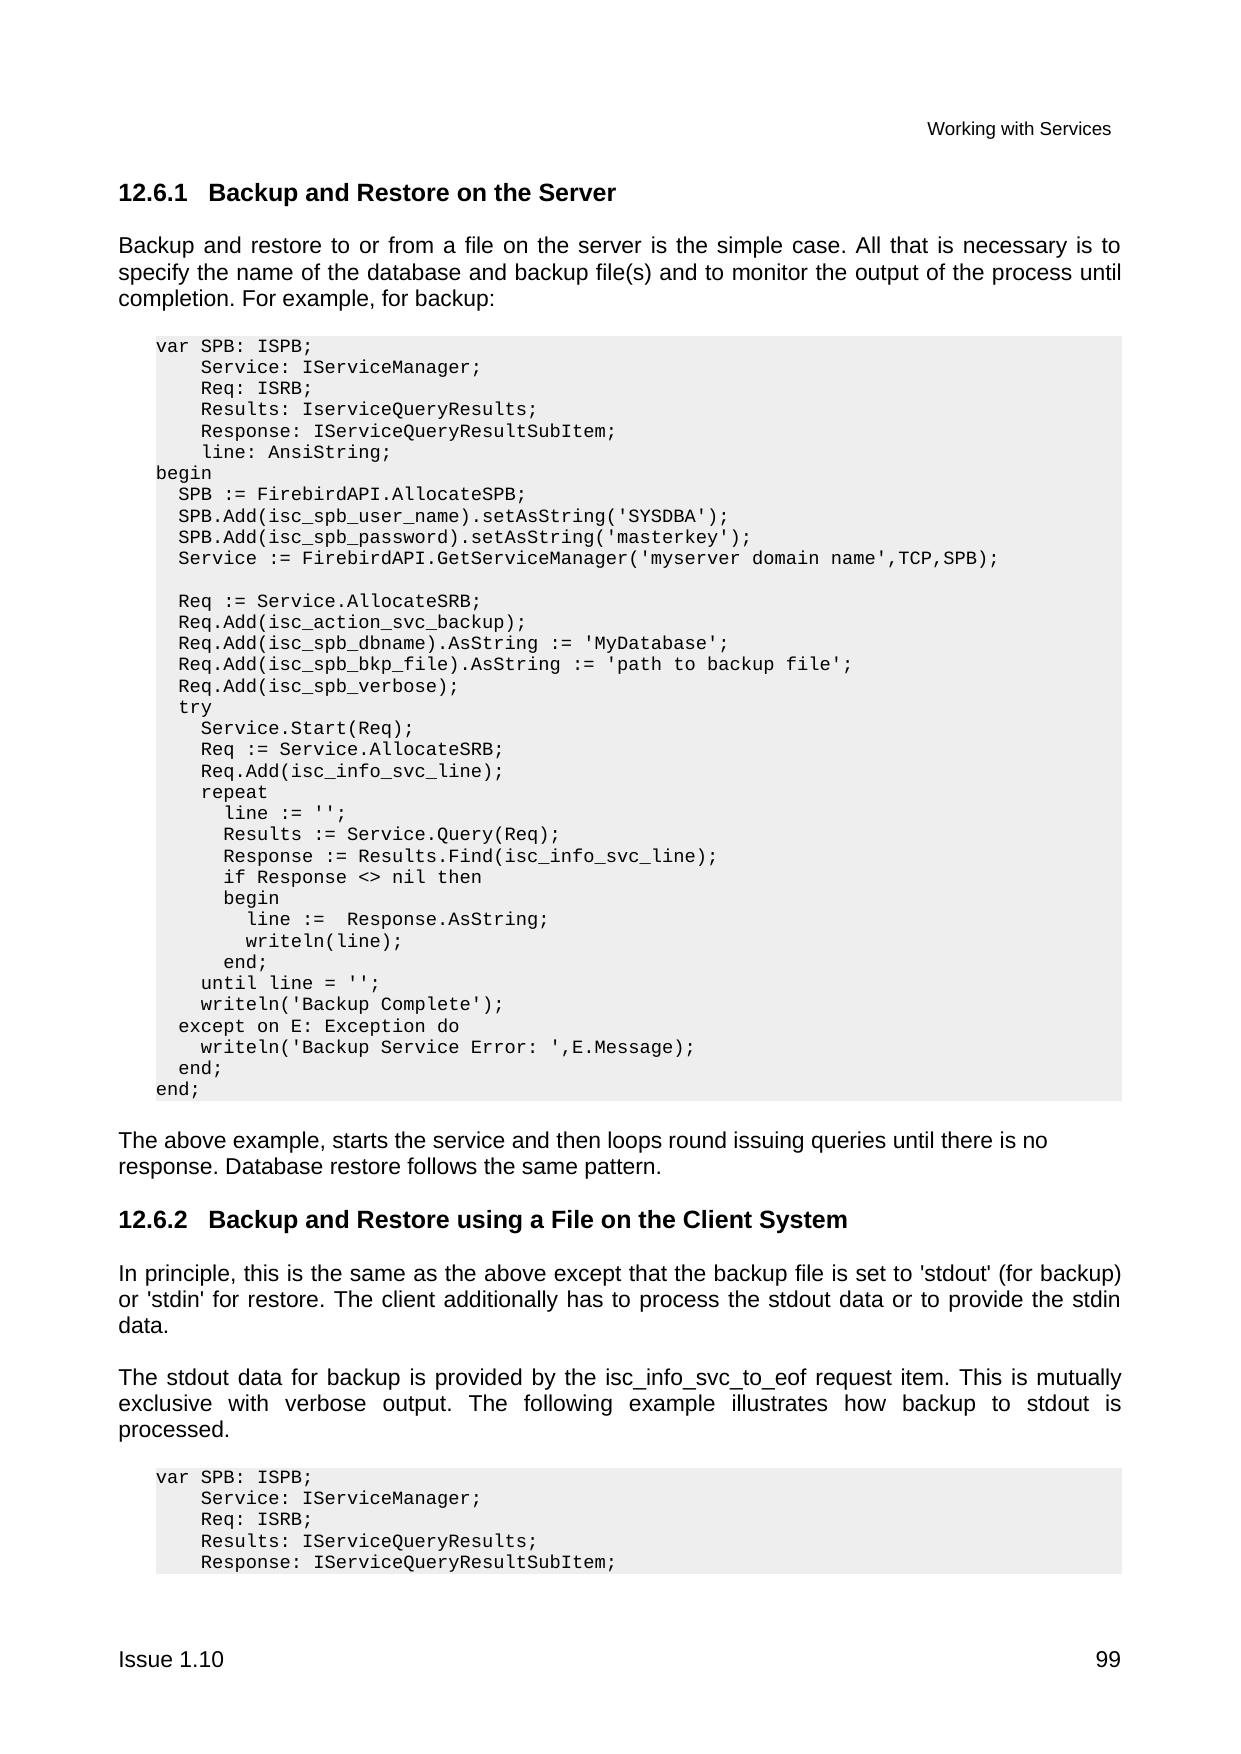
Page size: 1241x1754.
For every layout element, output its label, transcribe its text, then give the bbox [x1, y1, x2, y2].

subtitle Backup and Restore using a File on the Client System [118, 1205, 1122, 1234]
text The stdout data for backup is provided by the isc_info_svc_to_eof request item. This is mutually exclusive with verbose output. The following example illustrates how backup to stdout is processed. [118, 1363, 1122, 1443]
text SPB.Add(isc_spb_password).setAsString('masterkey'); [156, 528, 1122, 549]
text Results: IServiceQueryResults; [156, 1531, 1122, 1553]
text line: AnsiString; [156, 443, 1122, 464]
text Response: IServiceQueryResultSubItem; [156, 1553, 1122, 1574]
text Req.Add(isc_info_svc_line); [156, 761, 1122, 783]
text writeln(line); [156, 931, 1122, 953]
text Results := Service.Query(Req); [156, 825, 1122, 846]
text Req.Add(isc_spb_verbose); [156, 676, 1122, 698]
text Results: IserviceQueryResults; [156, 400, 1122, 421]
text writeln('Backup Service Error: ',E.Message); [156, 1038, 1122, 1059]
text SPB.Add(isc_spb_user_name).setAsString('SYSDBA'); [156, 506, 1122, 528]
text SPB := FirebirdAPI.AllocateSPB; [156, 485, 1122, 506]
text Backup and restore to or from a file on the server is the simple case. All that is necessary is to specify the name of the database and backup file(s) and to monitor the output of the process until completion. For example, for backup: [118, 232, 1122, 311]
text Service: IServiceManager; [156, 358, 1122, 379]
text writeln('Backup Complete'); [156, 995, 1122, 1016]
text repeat [156, 783, 1122, 804]
text Req.Add(isc_action_svc_backup); [156, 613, 1122, 634]
text end; [156, 1080, 1122, 1101]
text Req := Service.AllocateSRB; [156, 740, 1122, 761]
text var SPB: ISPB; [156, 336, 1122, 358]
text begin [156, 464, 1122, 485]
text end; [156, 953, 1122, 974]
text try [156, 698, 1122, 719]
text except on E: Exception do [156, 1016, 1122, 1038]
text Response := Results.Find(isc_info_svc_line); [156, 846, 1122, 868]
text until line = ''; [156, 974, 1122, 995]
text Service := FirebirdAPI.GetServiceManager('myserver domain name',TCP,SPB); [156, 549, 1122, 570]
text Req := Service.AllocateSRB; [156, 591, 1122, 613]
text var SPB: ISPB; [156, 1468, 1122, 1489]
text Req: ISRB; [156, 379, 1122, 400]
text Response: IServiceQueryResultSubItem; [156, 421, 1122, 443]
text Service: IServiceManager; [156, 1489, 1122, 1510]
text Req.Add(isc_spb_bkp_file).AsString := 'path to backup file'; [156, 655, 1122, 676]
text In principle, this is the same as the above except that the backup file is set to 'stdout' (for backup) or 'stdin' for restore. The client additionally has to process the stdout data or to provide the stdin data. [118, 1259, 1122, 1338]
text begin [156, 889, 1122, 910]
text Req.Add(isc_spb_dbname).AsString := 'MyDatabase'; [156, 634, 1122, 655]
subtitle Backup and Restore on the Server [118, 178, 1122, 207]
text if Response <> nil then [156, 868, 1122, 889]
text Service.Start(Req); [156, 719, 1122, 740]
text line := ''; [156, 804, 1122, 825]
text Req: ISRB; [156, 1510, 1122, 1531]
text end; [156, 1059, 1122, 1080]
text line := Response.AsString; [156, 910, 1122, 931]
text The above example, starts the service and then loops round issuing queries until there is no response. Database restore follows the same pattern. [118, 1127, 1122, 1180]
